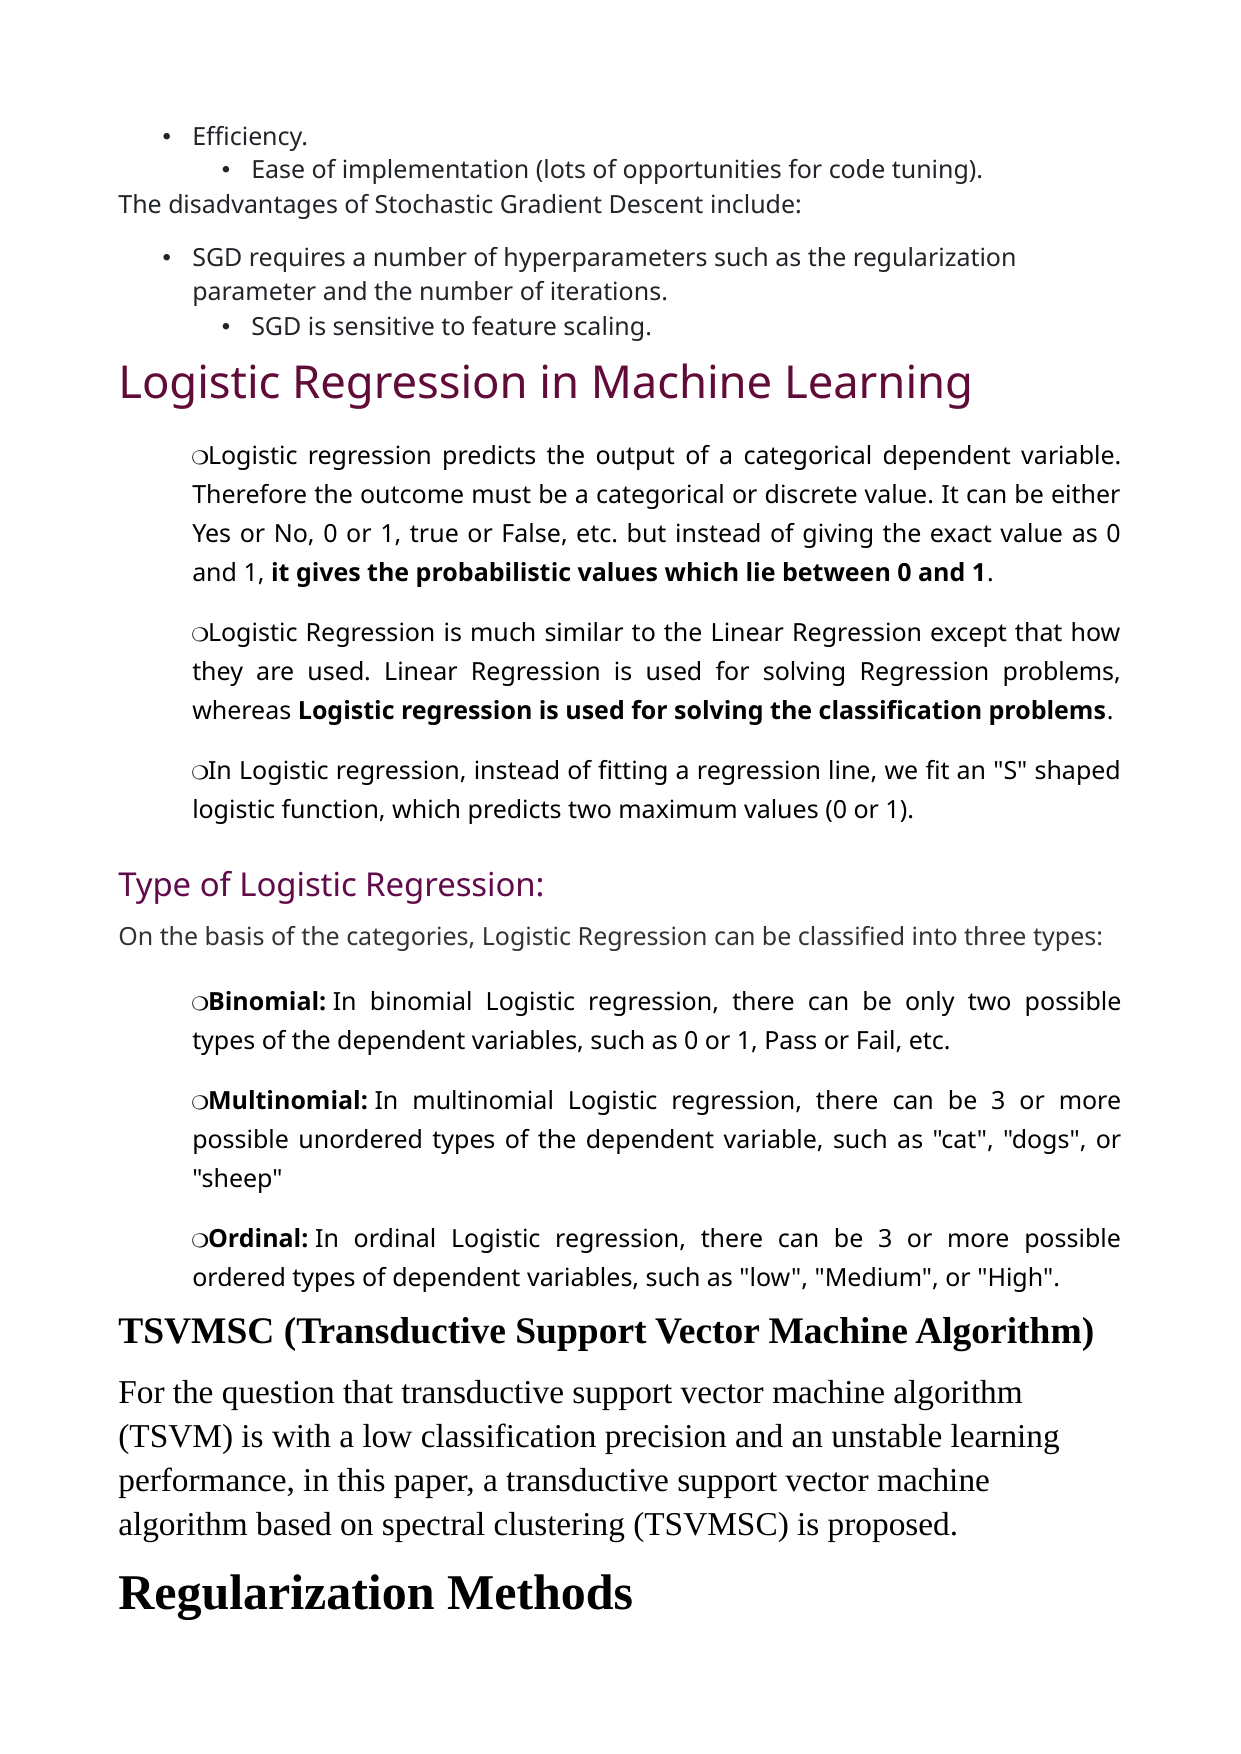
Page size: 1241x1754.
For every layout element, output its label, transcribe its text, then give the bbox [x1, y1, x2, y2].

list In Logistic regression, instead of fitting a regression line, we fit an "S" shaped logistic function, which predicts two maximum values (0 or 1). [118, 748, 1122, 826]
list Multinomial: In multinomial Logistic regression, there can be 3 or more possible unordered types of the dependent variable, such as "cat", "dogs", or "sheep" [118, 1077, 1122, 1194]
list Efficiency. [162, 118, 1122, 152]
subtitle Type of Logistic Regression: [118, 861, 1122, 906]
text On the basis of the categories, Logistic Regression can be classified into three types: [118, 918, 1122, 952]
list SGD requires a number of hyperparameters such as the regularization parameter and the number of iterations. [162, 240, 1122, 308]
text The disadvantages of Stochastic Gradient Descent include: [118, 186, 1122, 220]
text Regularization Methods [118, 1563, 1122, 1621]
subtitle Logistic Regression in Machine Learning [118, 350, 1122, 412]
list Logistic regression predicts the output of a categorical dependent variable. Therefore the outcome must be a categorical or discrete value. It can be either Yes or No, 0 or 1, true or False, etc. but instead of giving the exact value as 0 and 1, it gives the probabilistic values which lie between 0 and 1. [118, 433, 1122, 589]
list Binomial: In binomial Logistic regression, there can be only two possible types of the dependent variables, such as 0 or 1, Pass or Fail, etc. [118, 978, 1122, 1057]
text For the question that transductive support vector machine algorithm (TSVM) is with a low classification precision and an unstable learning performance, in this paper, a transductive support vector machine algorithm based on spectral clustering (TSVMSC) is proposed. [118, 1372, 1122, 1543]
list SGD is sensitive to feature scaling. [222, 308, 1063, 342]
list Ease of implementation (lots of opportunities for code tuning). [222, 152, 1063, 186]
list Logistic Regression is much similar to the Linear Regression except that how they are used. Linear Regression is used for solving Regression problems, whereas Logistic regression is used for solving the classification problems. [118, 610, 1122, 727]
text TSVMSC (Transductive Support Vector Machine Algorithm) [118, 1308, 1122, 1351]
list Ordinal: In ordinal Logistic regression, there can be 3 or more possible ordered types of dependent variables, such as "low", "Medium", or "High". [118, 1215, 1122, 1293]
